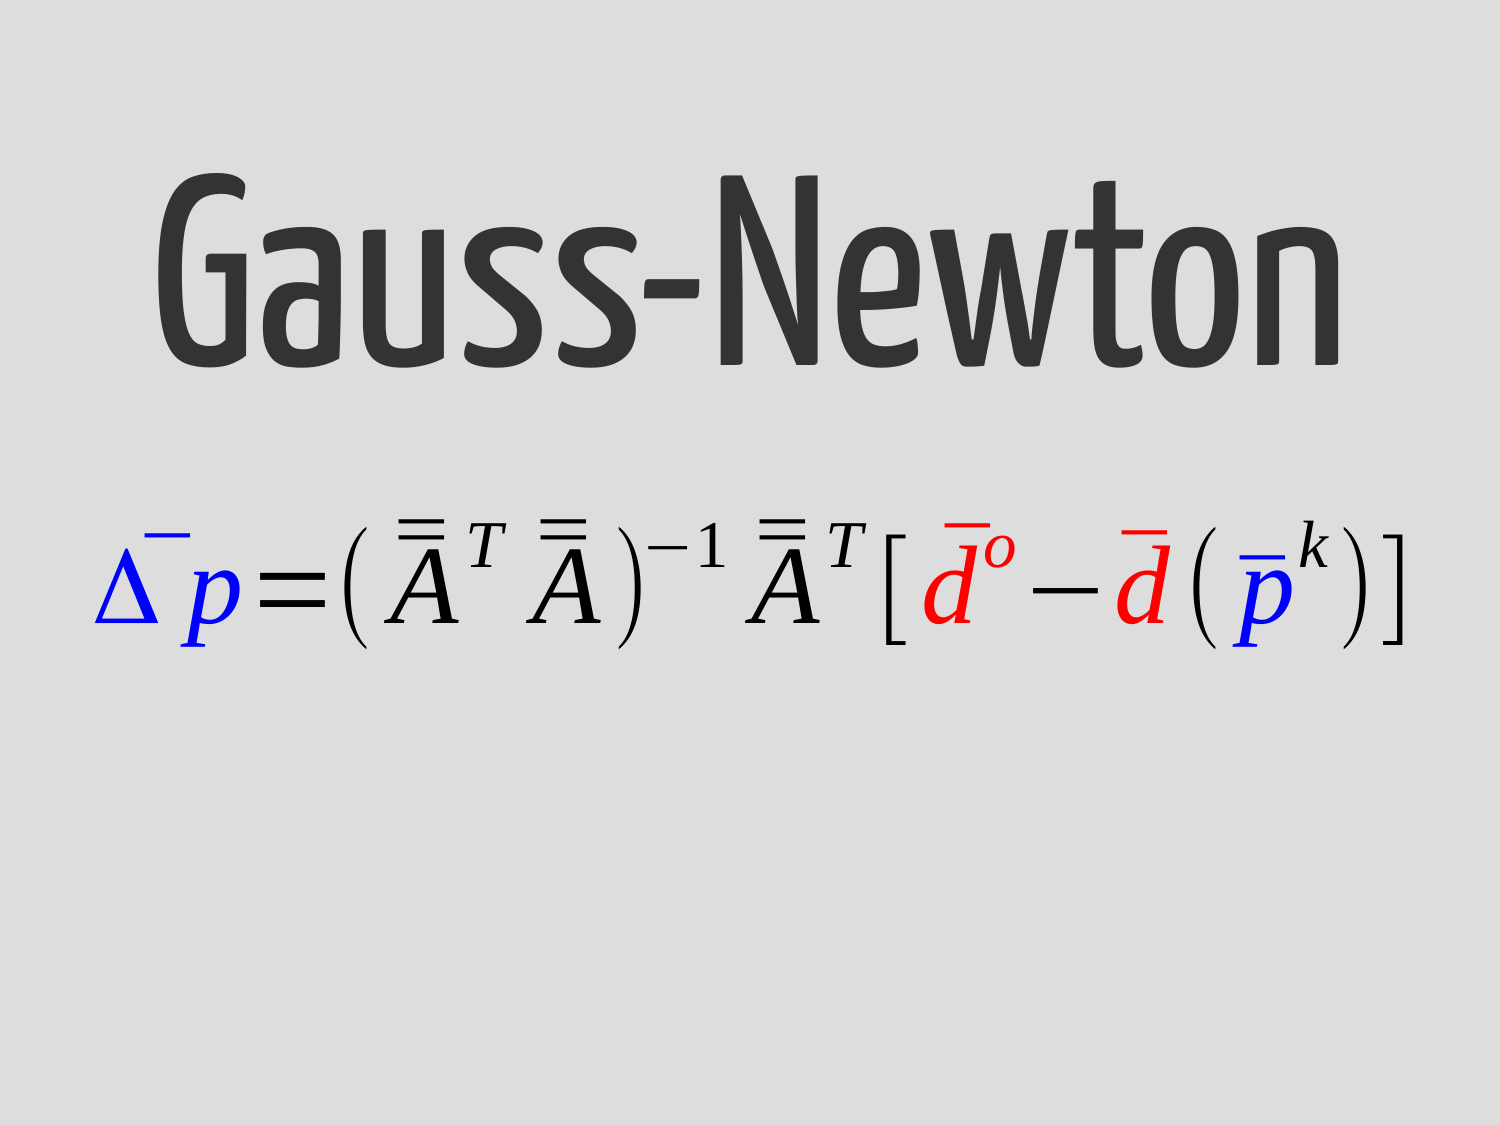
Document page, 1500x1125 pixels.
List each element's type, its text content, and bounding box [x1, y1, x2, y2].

chart [83, 508, 1417, 656]
title Gauss-Newton [75, 0, 1425, 514]
